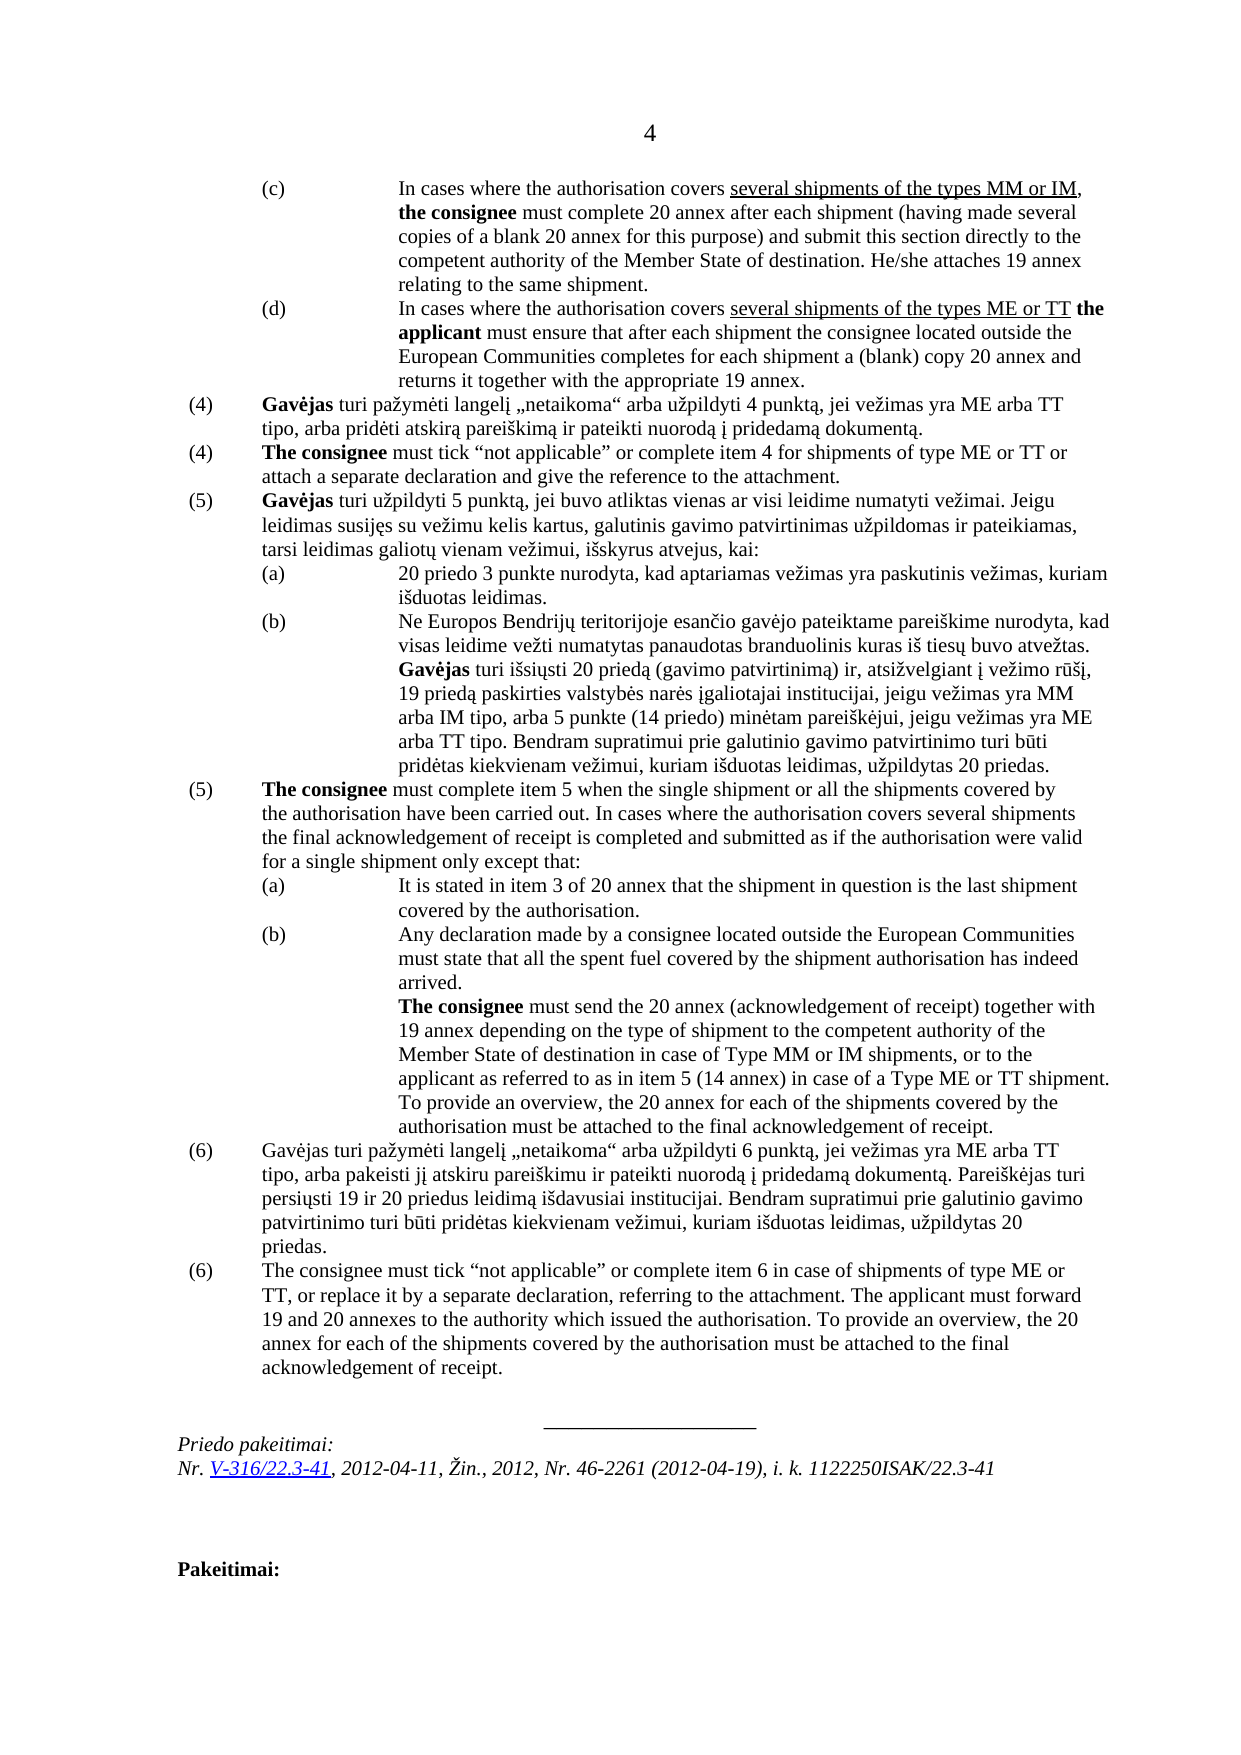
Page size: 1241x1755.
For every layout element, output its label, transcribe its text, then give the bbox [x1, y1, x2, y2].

table_cell [177, 922, 250, 1138]
table_cell (b) [250, 922, 387, 1138]
table_cell (6) [177, 1259, 250, 1379]
table_cell (6) [177, 1138, 250, 1258]
table_cell [177, 874, 250, 922]
table_cell The consignee must tick “not applicable” or complete item 4 for shipments of type ME or TT or attach a separate declaration and give the reference to the attachment. [250, 440, 1097, 488]
table_cell (a) [250, 561, 387, 609]
table_cell (5) [177, 777, 250, 873]
table_cell [1098, 489, 1122, 561]
text Pakeitimai: [177, 1557, 1122, 1581]
table_cell 20 priedo 3 punkte nurodyta, kad aptariamas vežimas yra paskutinis vežimas, kuriam išduotas leidimas. [387, 561, 1122, 609]
table_cell [177, 176, 250, 296]
table_cell [177, 561, 250, 609]
table_cell Gavėjas turi pažymėti langelį „netaikoma“ arba užpildyti 6 punktą, jei vežimas yra ME arba TT tipo, arba pakeisti jį atskiru pareiškimu ir pateikti nuorodą į pridedamą dokumentą. Pareiškėjas turi persiųsti 19 ir 20 priedus leidimą išdavusiai institucijai. Bendram supratimui prie galutinio gavimo patvirtinimo turi būti pridėtas kiekvienam vežimui, kuriam išduotas leidimas, užpildytas 20 priedas. [250, 1138, 1097, 1258]
table_cell [1098, 1138, 1122, 1258]
table_cell Ne Europos Bendrijų teritorijoje esančio gavėjo pateiktame pareiškime nurodyta, kad visas leidime vežti numatytas panaudotas branduolinis kuras iš tiesų buvo atvežtas. Gavėjas turi išsiųsti 20 priedą (gavimo patvirtinimą) ir, atsižvelgiant į vežimo rūšį, 19 priedą paskirties valstybės narės įgaliotajai institucijai, jeigu vežimas yra MM arba IM tipo, arba 5 punkte (14 priedo) minėtam pareiškėjui, jeigu vežimas yra ME arba TT tipo. Bendram supratimui prie galutinio gavimo patvirtinimo turi būti pridėtas kiekvienam vežimui, kuriam išduotas leidimas, užpildytas 20 priedas. [387, 609, 1122, 777]
table_cell (c) [250, 176, 387, 296]
table_cell [1098, 440, 1122, 488]
table_cell In cases where the authorisation covers several shipments of the types ME or TT the applicant must ensure that after each shipment the consignee located outside the European Communities completes for each shipment a (blank) copy 20 annex and returns it together with the appropriate 19 annex. [387, 296, 1122, 392]
text Nr. V-316/22.3-41, 2012-04-11, Žin., 2012, Nr. 46-2261 (2012-04-19), i. k. 1122250ISAK/22.3-41 [177, 1456, 1122, 1480]
table_cell (b) [250, 609, 387, 777]
table_cell [1098, 1259, 1122, 1379]
table_cell (a) [250, 874, 387, 922]
table_cell [177, 296, 250, 392]
table_cell Gavėjas turi pažymėti langelį „netaikoma“ arba užpildyti 4 punktą, jei vežimas yra ME arba TT tipo, arba pridėti atskirą pareiškimą ir pateikti nuorodą į pridedamą dokumentą. [250, 392, 1097, 440]
table_cell (4) [177, 392, 250, 440]
table_cell It is stated in item 3 of 20 annex that the shipment in question is the last shipment covered by the authorisation. [387, 874, 1122, 922]
table_cell The consignee must tick “not applicable” or complete item 6 in case of shipments of type ME or TT, or replace it by a separate declaration, referring to the attachment. The applicant must forward 19 and 20 annexes to the authority which issued the authorisation. To provide an overview, the 20 annex for each of the shipments covered by the authorisation must be attached to the final acknowledgement of receipt. [250, 1259, 1097, 1379]
table_cell (d) [250, 296, 387, 392]
table_cell Gavėjas turi užpildyti 5 punktą, jei buvo atliktas vienas ar visi leidime numatyti vežimai. Jeigu leidimas susijęs su vežimu kelis kartus, galutinis gavimo patvirtinimas užpildomas ir pateikiamas, tarsi leidimas galiotų vienam vežimui, išskyrus atvejus, kai: [250, 489, 1097, 561]
table_cell Any declaration made by a consignee located outside the European Communities must state that all the spent fuel covered by the shipment authorisation has indeed arrived. The consignee must send the 20 annex (acknowledgement of receipt) together with 19 annex depending on the type of shipment to the competent authority of the Member State of destination in case of Type MM or IM shipments, or to the applicant as referred to as in item 5 (14 annex) in case of a Type ME or TT shipment. To provide an overview, the 20 annex for each of the shipments covered by the authorisation must be attached to the final acknowledgement of receipt. [387, 922, 1122, 1138]
table_cell The consignee must complete item 5 when the single shipment or all the shipments covered by the authorisation have been carried out. In cases where the authorisation covers several shipments the final acknowledgement of receipt is completed and submitted as if the authorisation were valid for a single shipment only except that: [250, 777, 1097, 873]
table_cell [177, 609, 250, 777]
table_cell (4) [177, 440, 250, 488]
text _________________ [177, 1403, 1122, 1432]
table_cell In cases where the authorisation covers several shipments of the types MM or IM, the consignee must complete 20 annex after each shipment (having made several copies of a blank 20 annex for this purpose) and submit this section directly to the competent authority of the Member State of destination. He/she attaches 19 annex relating to the same shipment. [387, 176, 1122, 296]
text Priedo pakeitimai: [177, 1432, 1122, 1456]
table_cell [1098, 392, 1122, 440]
table_cell [1098, 777, 1122, 873]
table_cell (5) [177, 489, 250, 561]
